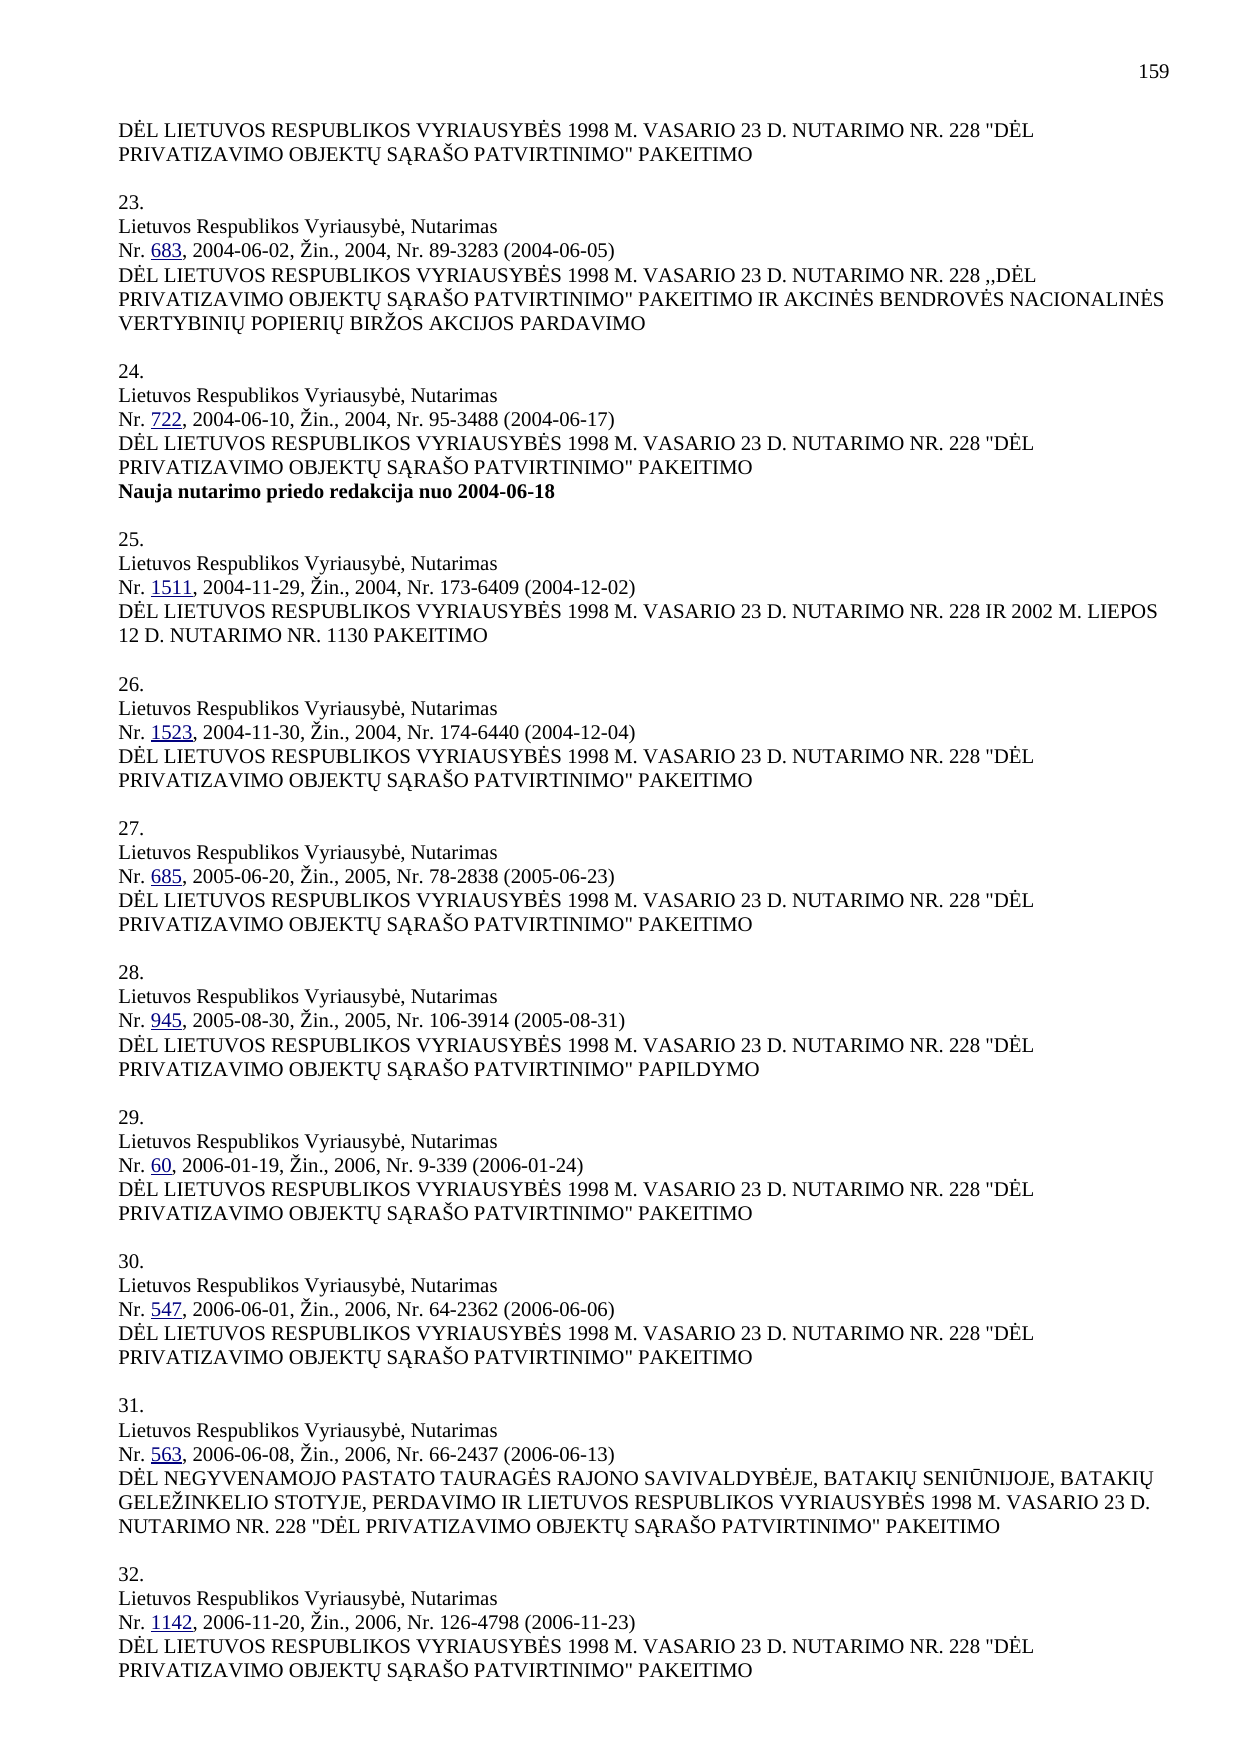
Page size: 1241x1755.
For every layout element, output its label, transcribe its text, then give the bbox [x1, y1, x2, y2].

text Nr. 685, 2005-06-20, Žin., 2005, Nr. 78-2838 (2005-06-23) [118, 864, 1169, 888]
text DĖL LIETUVOS RESPUBLIKOS VYRIAUSYBĖS 1998 M. VASARIO 23 D. NUTARIMO NR. 228 "DĖL PRIVATIZAVIMO OBJEKTŲ SĄRAŠO PATVIRTINIMO" PAKEITIMO [118, 1321, 1169, 1369]
text Nauja nutarimo priedo redakcija nuo 2004-06-18 [118, 479, 1169, 503]
text Lietuvos Respublikos Vyriausybė, Nutarimas [118, 551, 1169, 575]
text Lietuvos Respublikos Vyriausybė, Nutarimas [118, 840, 1169, 864]
text Nr. 683, 2004-06-02, Žin., 2004, Nr. 89-3283 (2004-06-05) [118, 238, 1169, 262]
text 32. [118, 1562, 1169, 1586]
text DĖL LIETUVOS RESPUBLIKOS VYRIAUSYBĖS 1998 M. VASARIO 23 D. NUTARIMO NR. 228 "DĖL PRIVATIZAVIMO OBJEKTŲ SĄRAŠO PATVIRTINIMO" PAPILDYMO [118, 1032, 1169, 1081]
text 27. [118, 816, 1169, 840]
text Nr. 1142, 2006-11-20, Žin., 2006, Nr. 126-4798 (2006-11-23) [118, 1610, 1169, 1634]
text Lietuvos Respublikos Vyriausybė, Nutarimas [118, 383, 1169, 407]
text DĖL LIETUVOS RESPUBLIKOS VYRIAUSYBĖS 1998 M. VASARIO 23 D. NUTARIMO NR. 228 "DĖL PRIVATIZAVIMO OBJEKTŲ SĄRAŠO PATVIRTINIMO" PAKEITIMO [118, 888, 1169, 936]
text Nr. 563, 2006-06-08, Žin., 2006, Nr. 66-2437 (2006-06-13) [118, 1442, 1169, 1466]
text Nr. 1523, 2004-11-30, Žin., 2004, Nr. 174-6440 (2004-12-04) [118, 720, 1169, 744]
text Nr. 1511, 2004-11-29, Žin., 2004, Nr. 173-6409 (2004-12-02) [118, 575, 1169, 599]
text 28. [118, 960, 1169, 984]
text DĖL LIETUVOS RESPUBLIKOS VYRIAUSYBĖS 1998 M. VASARIO 23 D. NUTARIMO NR. 228 "DĖL PRIVATIZAVIMO OBJEKTŲ SĄRAŠO PATVIRTINIMO" PAKEITIMO [118, 1177, 1169, 1225]
text Lietuvos Respublikos Vyriausybė, Nutarimas [118, 696, 1169, 720]
text 30. [118, 1249, 1169, 1273]
text Nr. 60, 2006-01-19, Žin., 2006, Nr. 9-339 (2006-01-24) [118, 1153, 1169, 1177]
text DĖL LIETUVOS RESPUBLIKOS VYRIAUSYBĖS 1998 M. VASARIO 23 D. NUTARIMO NR. 228 "DĖL PRIVATIZAVIMO OBJEKTŲ SĄRAŠO PATVIRTINIMO" PAKEITIMO [118, 118, 1169, 166]
text 26. [118, 672, 1169, 696]
text Lietuvos Respublikos Vyriausybė, Nutarimas [118, 214, 1169, 238]
text 31. [118, 1393, 1169, 1417]
text DĖL NEGYVENAMOJO PASTATO TAURAGĖS RAJONO SAVIVALDYBĖJE, BATAKIŲ SENIŪNIJOJE, BATAKIŲ GELEŽINKELIO STOTYJE, PERDAVIMO IR LIETUVOS RESPUBLIKOS VYRIAUSYBĖS 1998 M. VASARIO 23 D. NUTARIMO NR. 228 "DĖL PRIVATIZAVIMO OBJEKTŲ SĄRAŠO PATVIRTINIMO" PAKEITIMO [118, 1466, 1169, 1538]
text Lietuvos Respublikos Vyriausybė, Nutarimas [118, 1586, 1169, 1610]
text Lietuvos Respublikos Vyriausybė, Nutarimas [118, 1129, 1169, 1153]
text 23. [118, 190, 1169, 214]
text Nr. 945, 2005-08-30, Žin., 2005, Nr. 106-3914 (2005-08-31) [118, 1008, 1169, 1032]
text DĖL LIETUVOS RESPUBLIKOS VYRIAUSYBĖS 1998 M. VASARIO 23 D. NUTARIMO NR. 228 "DĖL PRIVATIZAVIMO OBJEKTŲ SĄRAŠO PATVIRTINIMO" PAKEITIMO [118, 744, 1169, 792]
text 25. [118, 527, 1169, 551]
text DĖL LIETUVOS RESPUBLIKOS VYRIAUSYBĖS 1998 M. VASARIO 23 D. NUTARIMO NR. 228 IR 2002 M. LIEPOS 12 D. NUTARIMO NR. 1130 PAKEITIMO [118, 599, 1169, 647]
text Nr. 547, 2006-06-01, Žin., 2006, Nr. 64-2362 (2006-06-06) [118, 1297, 1169, 1321]
text 29. [118, 1105, 1169, 1129]
text Nr. 722, 2004-06-10, Žin., 2004, Nr. 95-3488 (2004-06-17) [118, 407, 1169, 431]
text DĖL LIETUVOS RESPUBLIKOS VYRIAUSYBĖS 1998 M. VASARIO 23 D. NUTARIMO NR. 228 "DĖL PRIVATIZAVIMO OBJEKTŲ SĄRAŠO PATVIRTINIMO" PAKEITIMO [118, 431, 1169, 479]
text DĖL LIETUVOS RESPUBLIKOS VYRIAUSYBĖS 1998 M. VASARIO 23 D. NUTARIMO NR. 228 "DĖL PRIVATIZAVIMO OBJEKTŲ SĄRAŠO PATVIRTINIMO" PAKEITIMO [118, 1634, 1169, 1682]
text Lietuvos Respublikos Vyriausybė, Nutarimas [118, 1417, 1169, 1442]
text 24. [118, 359, 1169, 383]
text Lietuvos Respublikos Vyriausybė, Nutarimas [118, 984, 1169, 1008]
text Lietuvos Respublikos Vyriausybė, Nutarimas [118, 1273, 1169, 1297]
text DĖL LIETUVOS RESPUBLIKOS VYRIAUSYBĖS 1998 M. VASARIO 23 D. NUTARIMO NR. 228 ,,DĖL PRIVATIZAVIMO OBJEKTŲ SĄRAŠO PATVIRTINIMO" PAKEITIMO IR AKCINĖS BENDROVĖS NACIONALINĖS VERTYBINIŲ POPIERIŲ BIRŽOS AKCIJOS PARDAVIMO [118, 262, 1169, 335]
